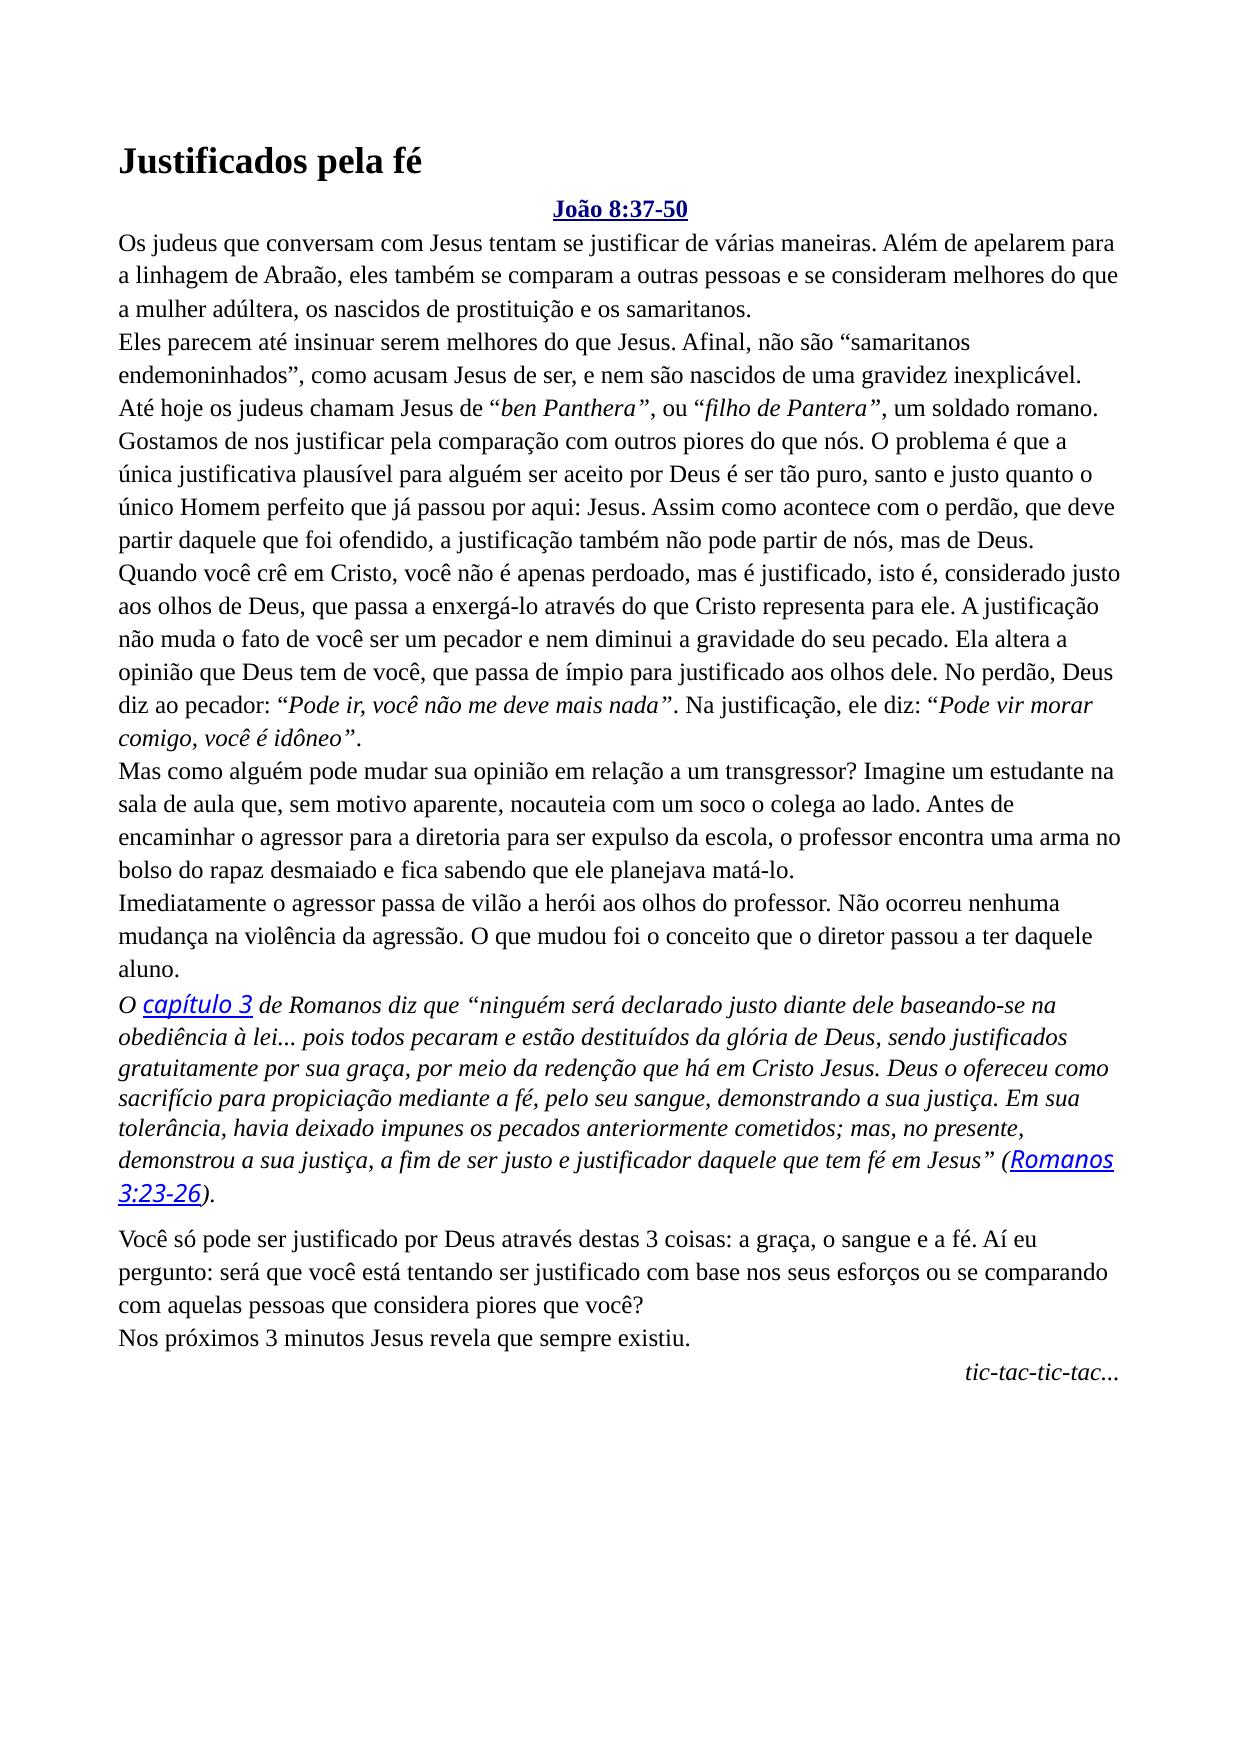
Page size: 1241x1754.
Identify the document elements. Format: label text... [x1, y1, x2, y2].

text O capítulo 3 de Romanos diz que “ninguém será declarado justo diante dele baseando-se na obediência à lei... pois todos pecaram e estão destituídos da glória de Deus, sendo justificados gratuitamente por sua graça, por meio da redenção que há em Cristo Jesus. Deus o ofereceu como sacrifício para propiciação mediante a fé, pelo seu sangue, demonstrando a sua justiça. Em sua tolerância, havia deixado impunes os pecados anteriormente cometidos; mas, no presente, demonstrou a sua justiça, a fim de ser justo e justificador daquele que tem fé em Jesus” (Romanos 3:23-26). [118, 987, 1122, 1210]
text Mas como alguém pode mudar sua opinião em relação a um transgressor? Imagine um estudante na sala de aula que, sem motivo aparente, nocauteia com um soco o colega ao lado. Antes de encaminhar o agressor para a diretoria para ser expulso da escola, o professor encontra uma arma no bolso do rapaz desmaiado e fica sabendo que ele planejava matá-lo. [118, 756, 1122, 884]
text tic-tac-tic-tac... [118, 1357, 1122, 1385]
text João 8:37-50 [118, 194, 1122, 223]
subtitle Justificados pela fé [118, 139, 1122, 182]
text Você só pode ser justificado por Deus através destas 3 coisas: a graça, o sangue e a fé. Aí eu pergunto: será que você está tentando ser justificado com base nos seus esforços ou se comparando com aquelas pessoas que considera piores que você? [118, 1224, 1122, 1319]
text Imediatamente o agressor passa de vilão a herói aos olhos do professor. Não ocorreu nenhuma mudança na violência da agressão. O que mudou foi o conceito que o diretor passou a ter daquele aluno. [118, 888, 1122, 983]
text Gostamos de nos justificar pela comparação com outros piores do que nós. O problema é que a única justificativa plausível para alguém ser aceito por Deus é ser tão puro, santo e justo quanto o único Homem perfeito que já passou por aqui: Jesus. Assim como acontece com o perdão, que deve partir daquele que foi ofendido, a justificação também não pode partir de nós, mas de Deus. [118, 426, 1122, 553]
text Quando você crê em Cristo, você não é apenas perdoado, mas é justificado, isto é, considerado justo aos olhos de Deus, que passa a enxergá-lo através do que Cristo representa para ele. A justificação não muda o fato de você ser um pecador e nem diminui a gravidade do seu pecado. Ela altera a opinião que Deus tem de você, que passa de ímpio para justificado aos olhos dele. No perdão, Deus diz ao pecador: “Pode ir, você não me deve mais nada”. Na justificação, ele diz: “Pode vir morar comigo, você é idôneo”. [118, 558, 1122, 752]
text Eles parecem até insinuar serem melhores do que Jesus. Afinal, não são “samaritanos endemoninhados”, como acusam Jesus de ser, e nem são nascidos de uma gravidez inexplicável. Até hoje os judeus chamam Jesus de “ben Panthera”, ou “filho de Pantera”, um soldado romano. [118, 327, 1122, 421]
text Nos próximos 3 minutos Jesus revela que sempre existiu. [118, 1323, 1122, 1352]
text Os judeus que conversam com Jesus tentam se justificar de várias maneiras. Além de apelarem para a linhagem de Abraão, eles também se comparam a outras pessoas e se consideram melhores do que a mulher adúltera, os nascidos de prostituição e os samaritanos. [118, 228, 1122, 322]
